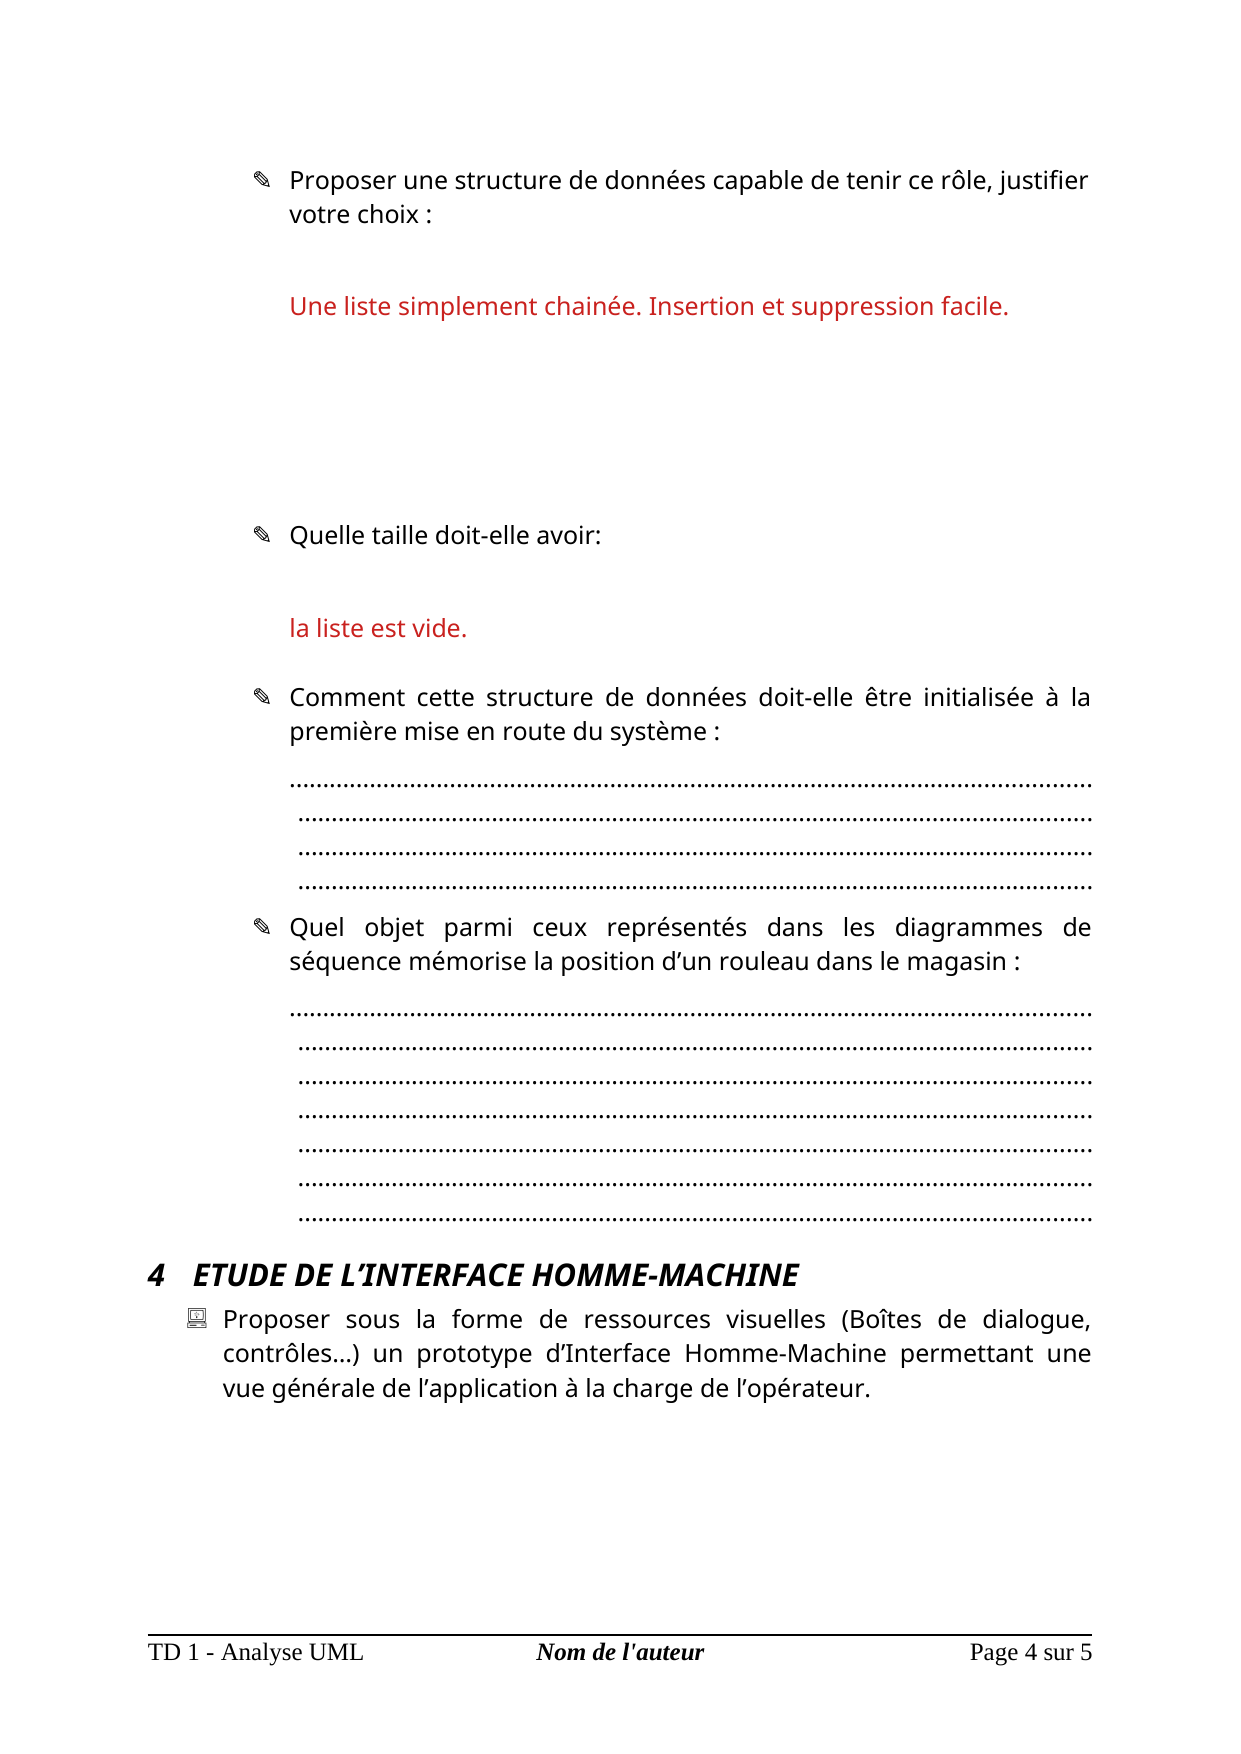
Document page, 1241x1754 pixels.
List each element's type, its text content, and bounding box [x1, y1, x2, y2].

list la liste est vide. [252, 610, 1092, 644]
list Quelle taille doit-elle avoir: [252, 517, 1092, 551]
list Quel objet parmi ceux représentés dans les diagrammes de séquence mémorise la position d’un rouleau dans le magasin : [252, 909, 1092, 977]
subtitle Etude de l’interface Homme-Machine [148, 1253, 1092, 1296]
list Proposer sous la forme de ressources visuelles (Boîtes de dialogue, contrôles…) un prototype d’Interface Homme-Machine permettant une vue générale de l’application à la charge de l’opérateur. [185, 1302, 1092, 1404]
list Une liste simplement chainée. Insertion et suppression facile. [252, 288, 1092, 322]
list Comment cette structure de données doit-elle être initialisée à la première mise en route du système : [252, 680, 1092, 748]
list Proposer une structure de données capable de tenir ce rôle, justifier votre choix : [252, 162, 1092, 231]
